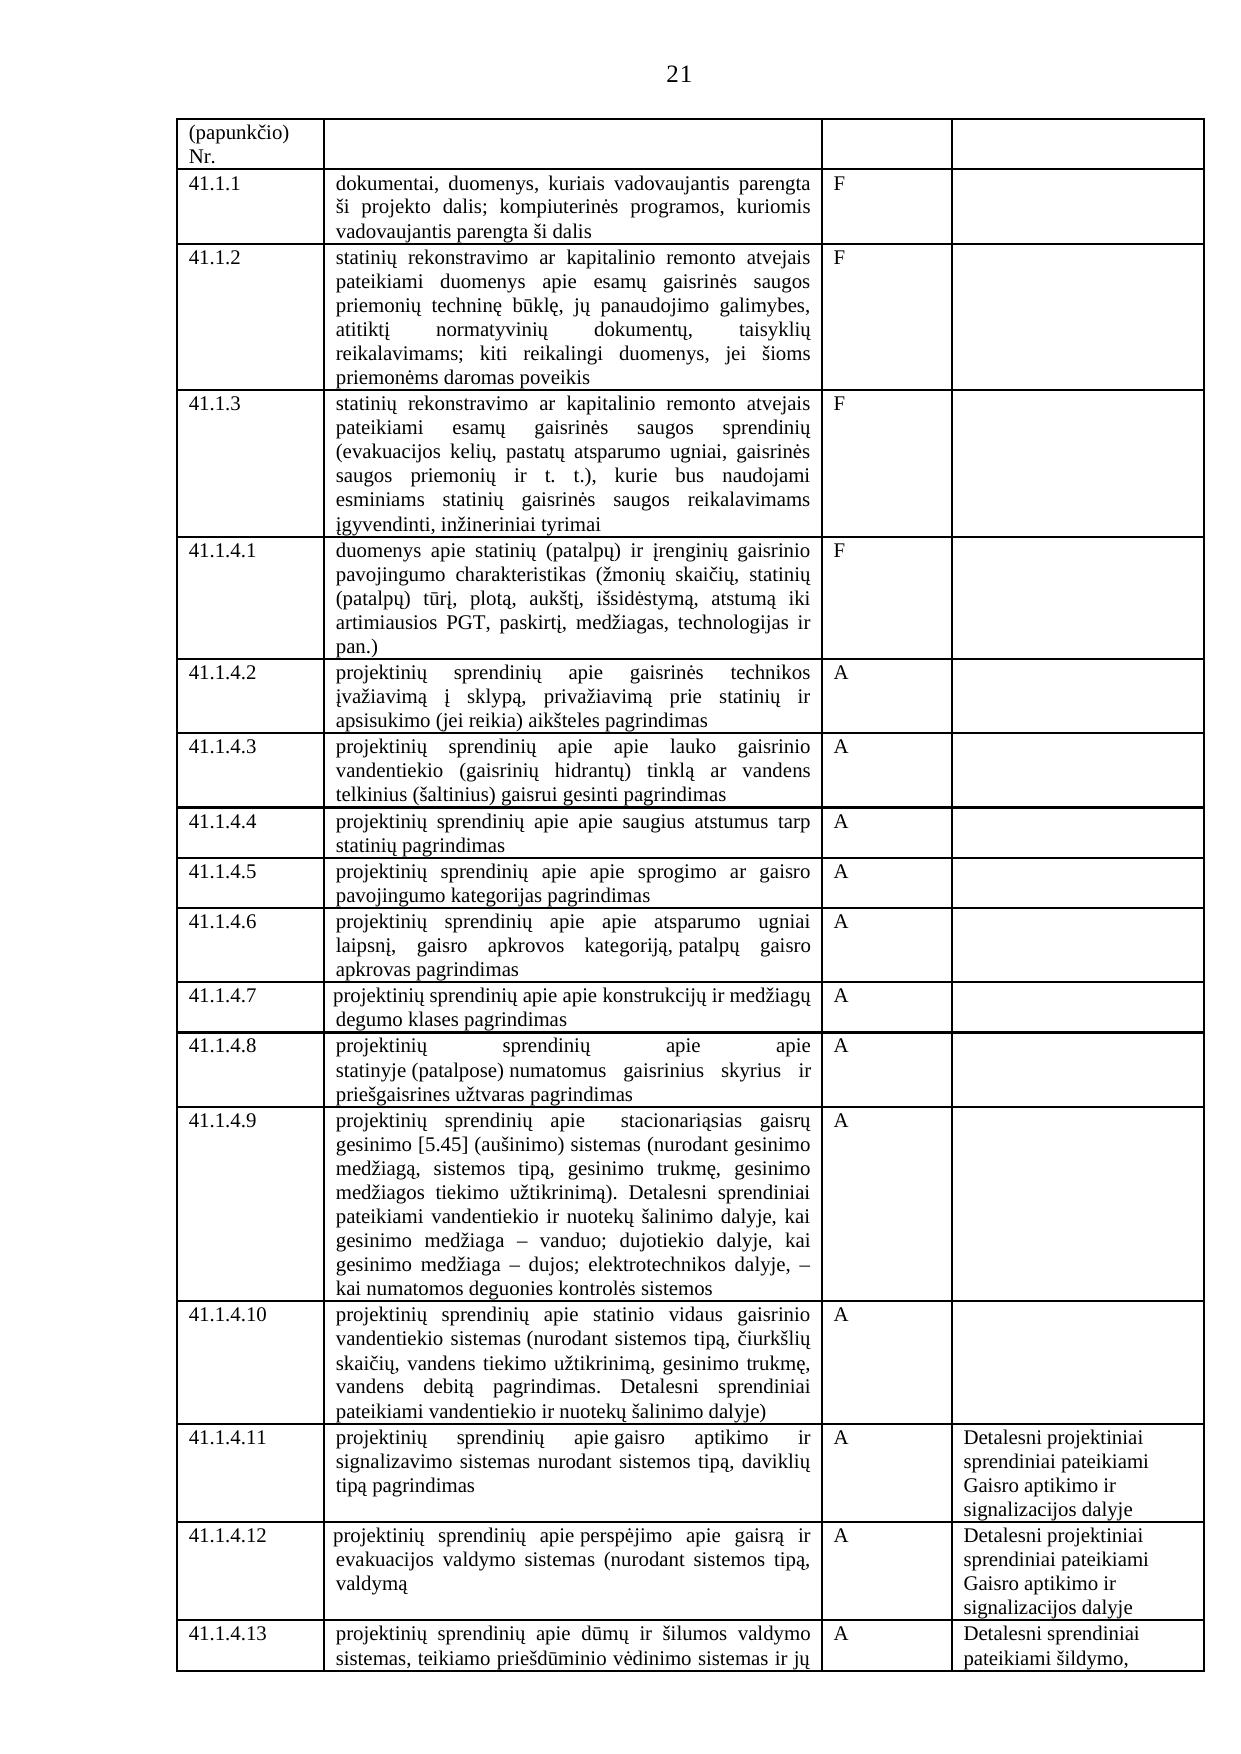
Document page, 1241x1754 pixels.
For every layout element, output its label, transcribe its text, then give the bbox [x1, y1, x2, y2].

table_cell F [823, 538, 951, 658]
table_cell A [823, 1302, 951, 1423]
table_cell projektinių sprendinių apie gaisrinės technikos įvažiavimą į sklypą, privažiavimą prie statinių ir apsisukimo (jei reikia) aikšteles pagrindimas [325, 660, 821, 732]
table_cell A [823, 859, 951, 907]
table_cell A [823, 1108, 951, 1300]
table_cell [953, 538, 1203, 658]
table_cell [953, 734, 1203, 806]
table_cell 41.1.4.4 [178, 809, 323, 857]
table_header [823, 120, 951, 168]
table_cell 41.1.4.5 [178, 859, 323, 907]
table_header (papunkčio) Nr. [178, 120, 323, 168]
table_cell A [823, 1621, 951, 1669]
table_cell statinių rekonstravimo ar kapitalinio remonto atvejais pateikiami esamų gaisrinės saugos sprendinių (evakuacijos kelių, pastatų atsparumo ugniai, gaisrinės saugos priemonių ir t. t.), kurie bus naudojami esminiams statinių gaisrinės saugos reikalavimams įgyvendinti, inžineriniai tyrimai [325, 391, 821, 536]
table_cell projektinių sprendinių apie apie konstrukcijų ir medžiagų degumo klases pagrindimas [325, 983, 821, 1031]
table_cell 41.1.4.11 [178, 1425, 323, 1521]
table_cell projektinių sprendinių apie dūmų ir šilumos valdymo sistemas, teikiamo priešdūminio vėdinimo sistemas ir jų [325, 1621, 821, 1669]
table_cell A [823, 1034, 951, 1106]
table_cell 41.1.4.2 [178, 660, 323, 732]
table_cell projektinių sprendinių apie apie sprogimo ar gaisro pavojingumo kategorijas pagrindimas [325, 859, 821, 907]
table_cell 41.1.4.12 [178, 1523, 323, 1619]
table_cell [953, 1034, 1203, 1106]
table_cell projektinių sprendinių apie stacionariąsias gaisrų gesinimo [5.45] (aušinimo) sistemas (nurodant gesinimo medžiagą, sistemos tipą, gesinimo trukmę, gesinimo medžiagos tiekimo užtikrinimą). Detalesni sprendiniai pateikiami vandentiekio ir nuotekų šalinimo dalyje, kai gesinimo medžiaga – vanduo; dujotiekio dalyje, kai gesinimo medžiaga – dujos; elektrotechnikos dalyje, – kai numatomos deguonies kontrolės sistemos [325, 1108, 821, 1300]
table_cell statinių rekonstravimo ar kapitalinio remonto atvejais pateikiami duomenys apie esamų gaisrinės saugos priemonių techninę būklę, jų panaudojimo galimybes, atitiktį normatyvinių dokumentų, taisyklių reikalavimams; kiti reikalingi duomenys, jei šioms priemonėms daromas poveikis [325, 245, 821, 389]
table_cell A [823, 1425, 951, 1521]
table_cell A [823, 983, 951, 1031]
table_cell [953, 909, 1203, 981]
table_cell [953, 660, 1203, 732]
table_cell F [823, 391, 951, 536]
table_cell A [823, 809, 951, 857]
table_cell [953, 859, 1203, 907]
table_cell [953, 391, 1203, 536]
table_cell 41.1.3 [178, 391, 323, 536]
table_cell 41.1.4.13 [178, 1621, 323, 1669]
table_cell F [823, 170, 951, 243]
table_cell A [823, 734, 951, 806]
table_header [325, 120, 821, 168]
table_cell projektinių sprendinių apie gaisro aptikimo ir signalizavimo sistemas nurodant sistemos tipą, daviklių tipą pagrindimas [325, 1425, 821, 1521]
table_cell 41.1.4.1 [178, 538, 323, 658]
table_header [953, 120, 1203, 168]
table_cell 41.1.4.8 [178, 1034, 323, 1106]
table_cell [953, 245, 1203, 389]
table_cell [953, 1108, 1203, 1300]
table_cell Detalesni projektiniai sprendiniai pateikiami Gaisro aptikimo ir signalizacijos dalyje [953, 1425, 1203, 1521]
table_cell Detalesni projektiniai sprendiniai pateikiami Gaisro aptikimo ir signalizacijos dalyje [953, 1523, 1203, 1619]
table_cell dokumentai, duomenys, kuriais vadovaujantis parengta ši projekto dalis; kompiuterinės programos, kuriomis vadovaujantis parengta ši dalis [325, 170, 821, 243]
table_cell [953, 1302, 1203, 1423]
table_cell duomenys apie statinių (patalpų) ir įrenginių gaisrinio pavojingumo charakteristikas (žmonių skaičių, statinių (patalpų) tūrį, plotą, aukštį, išsidėstymą, atstumą iki artimiausios PGT, paskirtį, medžiagas, technologijas ir pan.) [325, 538, 821, 658]
table_cell F [823, 245, 951, 389]
table_cell projektinių sprendinių apie apie saugius atstumus tarp statinių pagrindimas [325, 809, 821, 857]
table_cell projektinių sprendinių apie apie atsparumo ugniai laipsnį, gaisro apkrovos kategoriją, patalpų gaisro apkrovas pagrindimas [325, 909, 821, 981]
table_cell A [823, 1523, 951, 1619]
table_cell 41.1.4.10 [178, 1302, 323, 1423]
table_cell 41.1.1 [178, 170, 323, 243]
table_cell A [823, 660, 951, 732]
table_cell 41.1.2 [178, 245, 323, 389]
table_cell projektinių sprendinių apie apie lauko gaisrinio vandentiekio (gaisrinių hidrantų) tinklą ar vandens telkinius (šaltinius) gaisrui gesinti pagrindimas [325, 734, 821, 806]
table_cell projektinių sprendinių apie perspėjimo apie gaisrą ir evakuacijos valdymo sistemas (nurodant sistemos tipą, valdymą [325, 1523, 821, 1619]
table_cell A [823, 909, 951, 981]
table_cell 41.1.4.3 [178, 734, 323, 806]
table_cell 41.1.4.9 [178, 1108, 323, 1300]
table_cell [953, 983, 1203, 1031]
table_cell 41.1.4.7 [178, 983, 323, 1031]
table_cell projektinių sprendinių apie statinio vidaus gaisrinio vandentiekio sistemas (nurodant sistemos tipą, čiurkšlių skaičių, vandens tiekimo užtikrinimą, gesinimo trukmę, vandens debitą pagrindimas. Detalesni sprendiniai pateikiami vandentiekio ir nuotekų šalinimo dalyje) [325, 1302, 821, 1423]
table_cell [953, 809, 1203, 857]
table_cell projektinių sprendinių apie apie statinyje (patalpose) numatomus gaisrinius skyrius ir priešgaisrines užtvaras pagrindimas [325, 1034, 821, 1106]
table_cell [953, 170, 1203, 243]
table_cell Detalesni sprendiniai pateikiami šildymo, [953, 1621, 1203, 1669]
table_cell 41.1.4.6 [178, 909, 323, 981]
